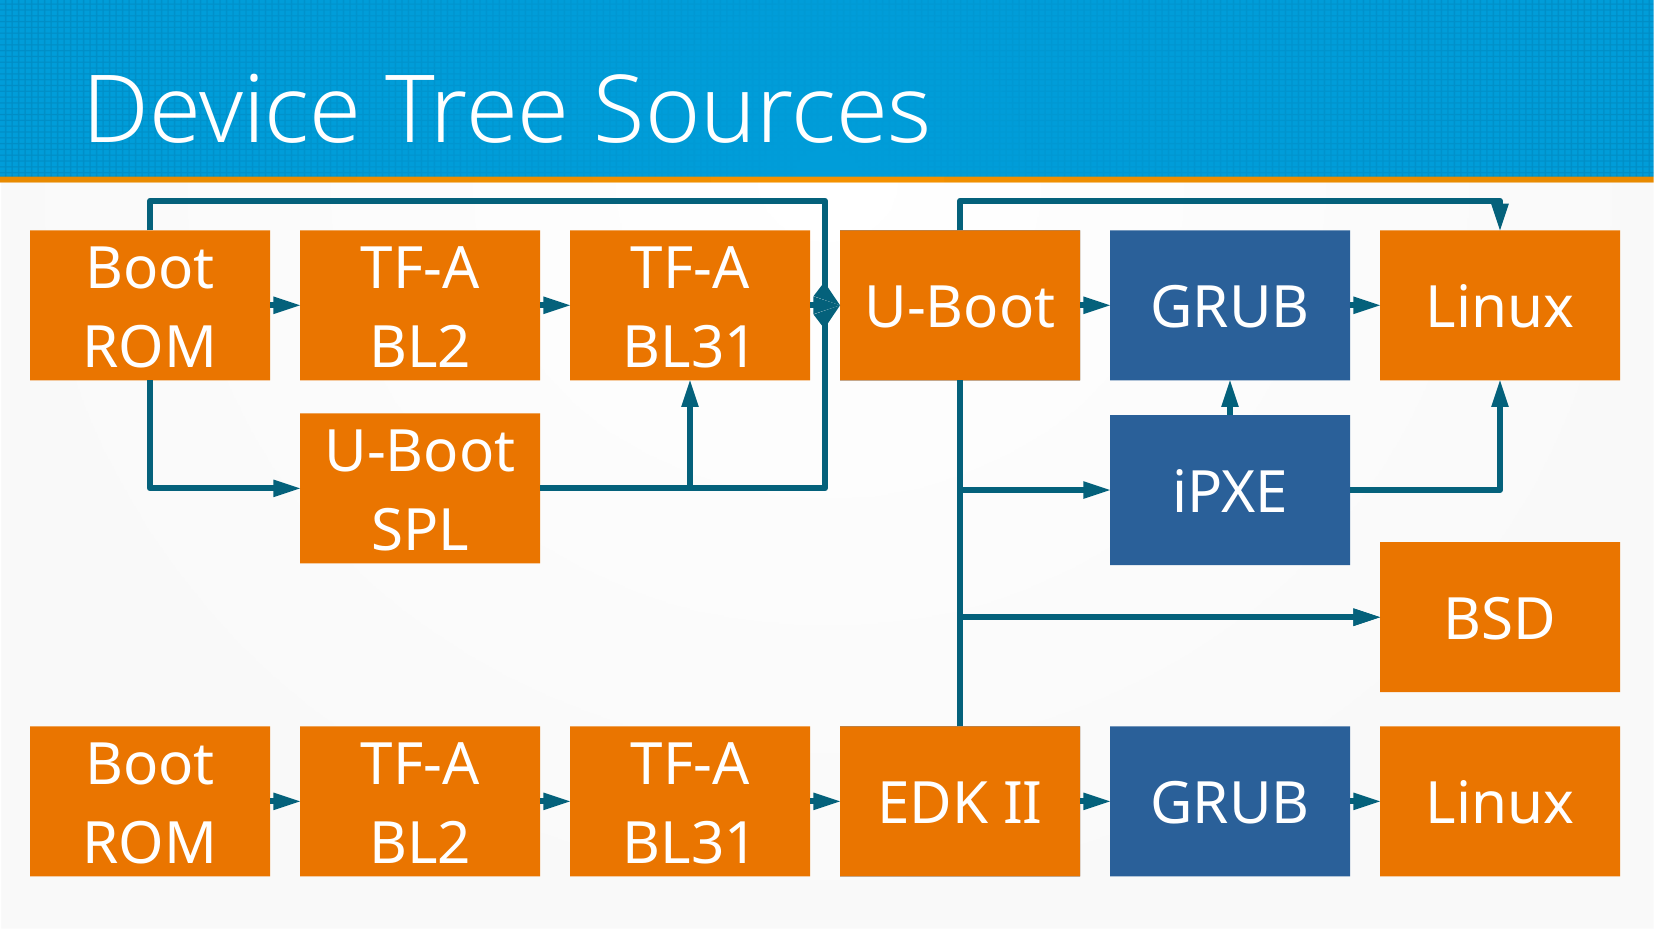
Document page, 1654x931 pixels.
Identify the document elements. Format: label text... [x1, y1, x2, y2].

text_box U-Boot [840, 230, 1081, 381]
text_box Linux [1380, 726, 1621, 877]
text_box Boot ROM [30, 726, 271, 877]
text_box TF-A BL31 [570, 726, 811, 877]
text_box GRUB [1110, 230, 1351, 381]
text_box BSD [1380, 542, 1621, 693]
text_box Boot ROM [30, 230, 271, 381]
text_box TF-A BL2 [300, 726, 541, 877]
text_box GRUB [1110, 726, 1351, 877]
text_box EDK II [840, 726, 1081, 877]
text_box TF-A BL31 [570, 230, 811, 381]
text_box U-Boot SPL [300, 413, 541, 564]
text_box iPXE [1110, 415, 1351, 566]
text_box TF-A BL2 [300, 230, 541, 381]
title Device Tree Sources [82, 14, 1571, 171]
text_box Linux [1380, 230, 1621, 381]
picture [0, 177, 1654, 931]
